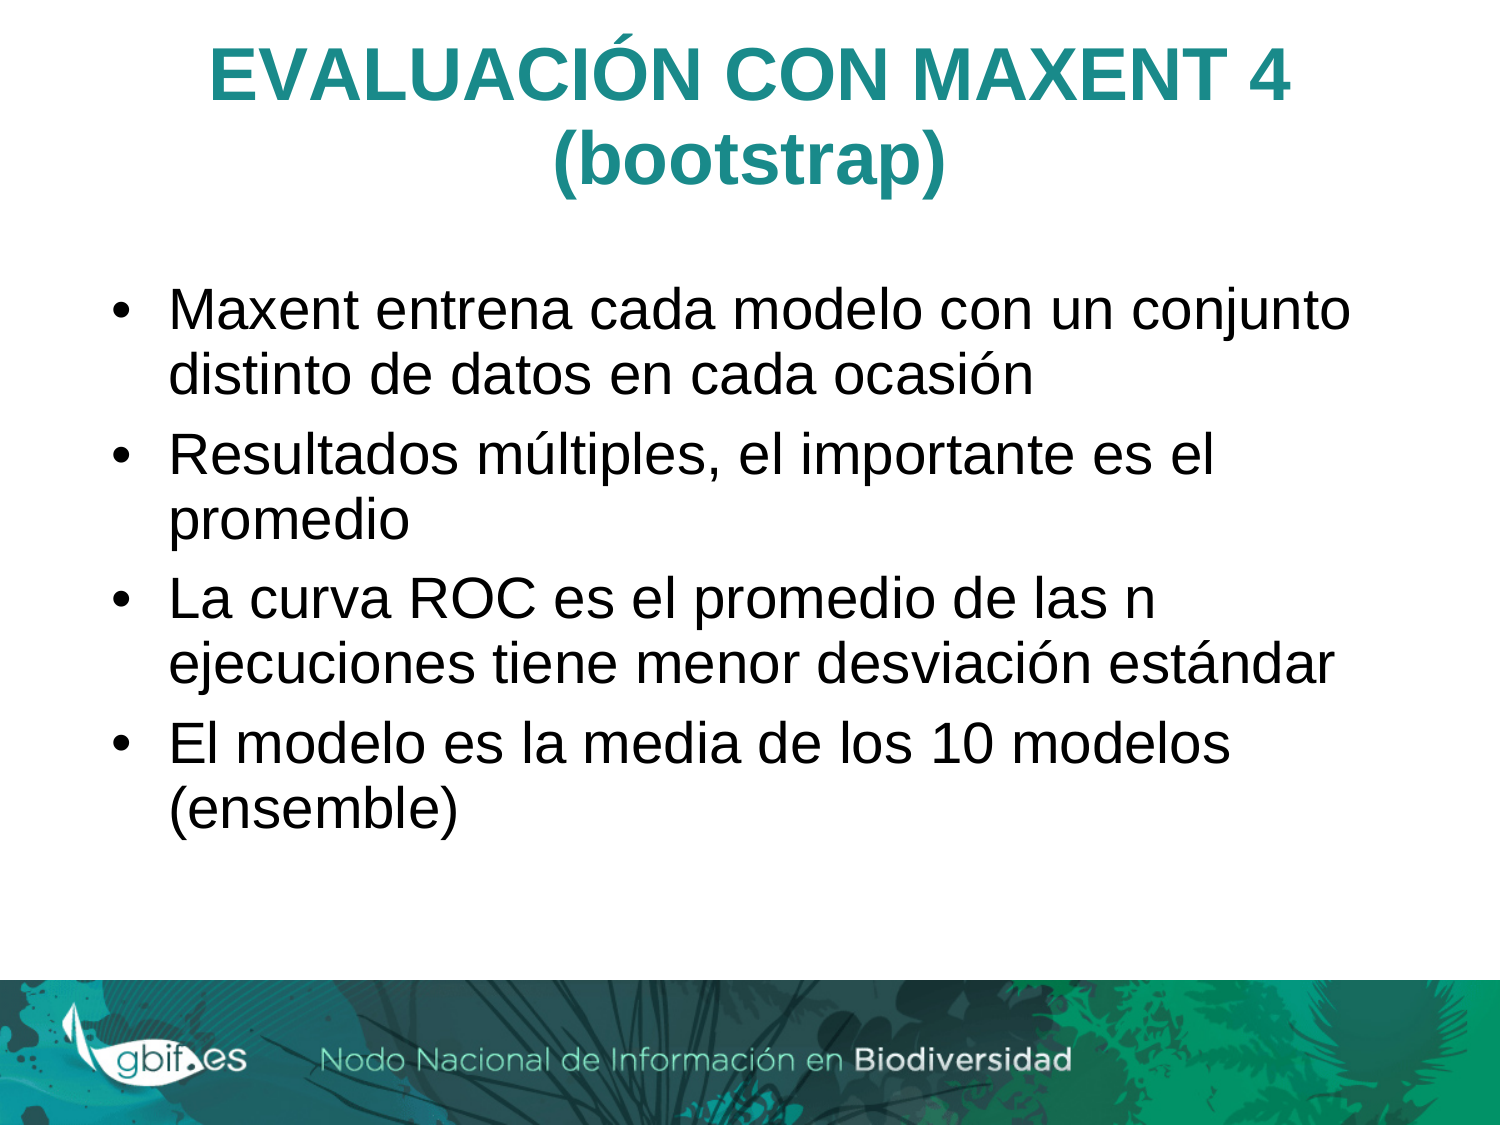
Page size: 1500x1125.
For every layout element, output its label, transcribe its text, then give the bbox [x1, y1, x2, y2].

picture [0, 980, 1500, 1125]
title EVALUACIÓN CON MAXENT 4 (bootstrap) [112, 25, 1388, 209]
list Maxent entrena cada modelo con un conjunto distinto de datos en cada ocasión Resultados múltiples, el importante es el promedio La curva ROC es el promedio de las n ejecuciones tiene menor desviación estándar El modelo es la media de los 10 modelos (ensemble) [97, 269, 1422, 955]
